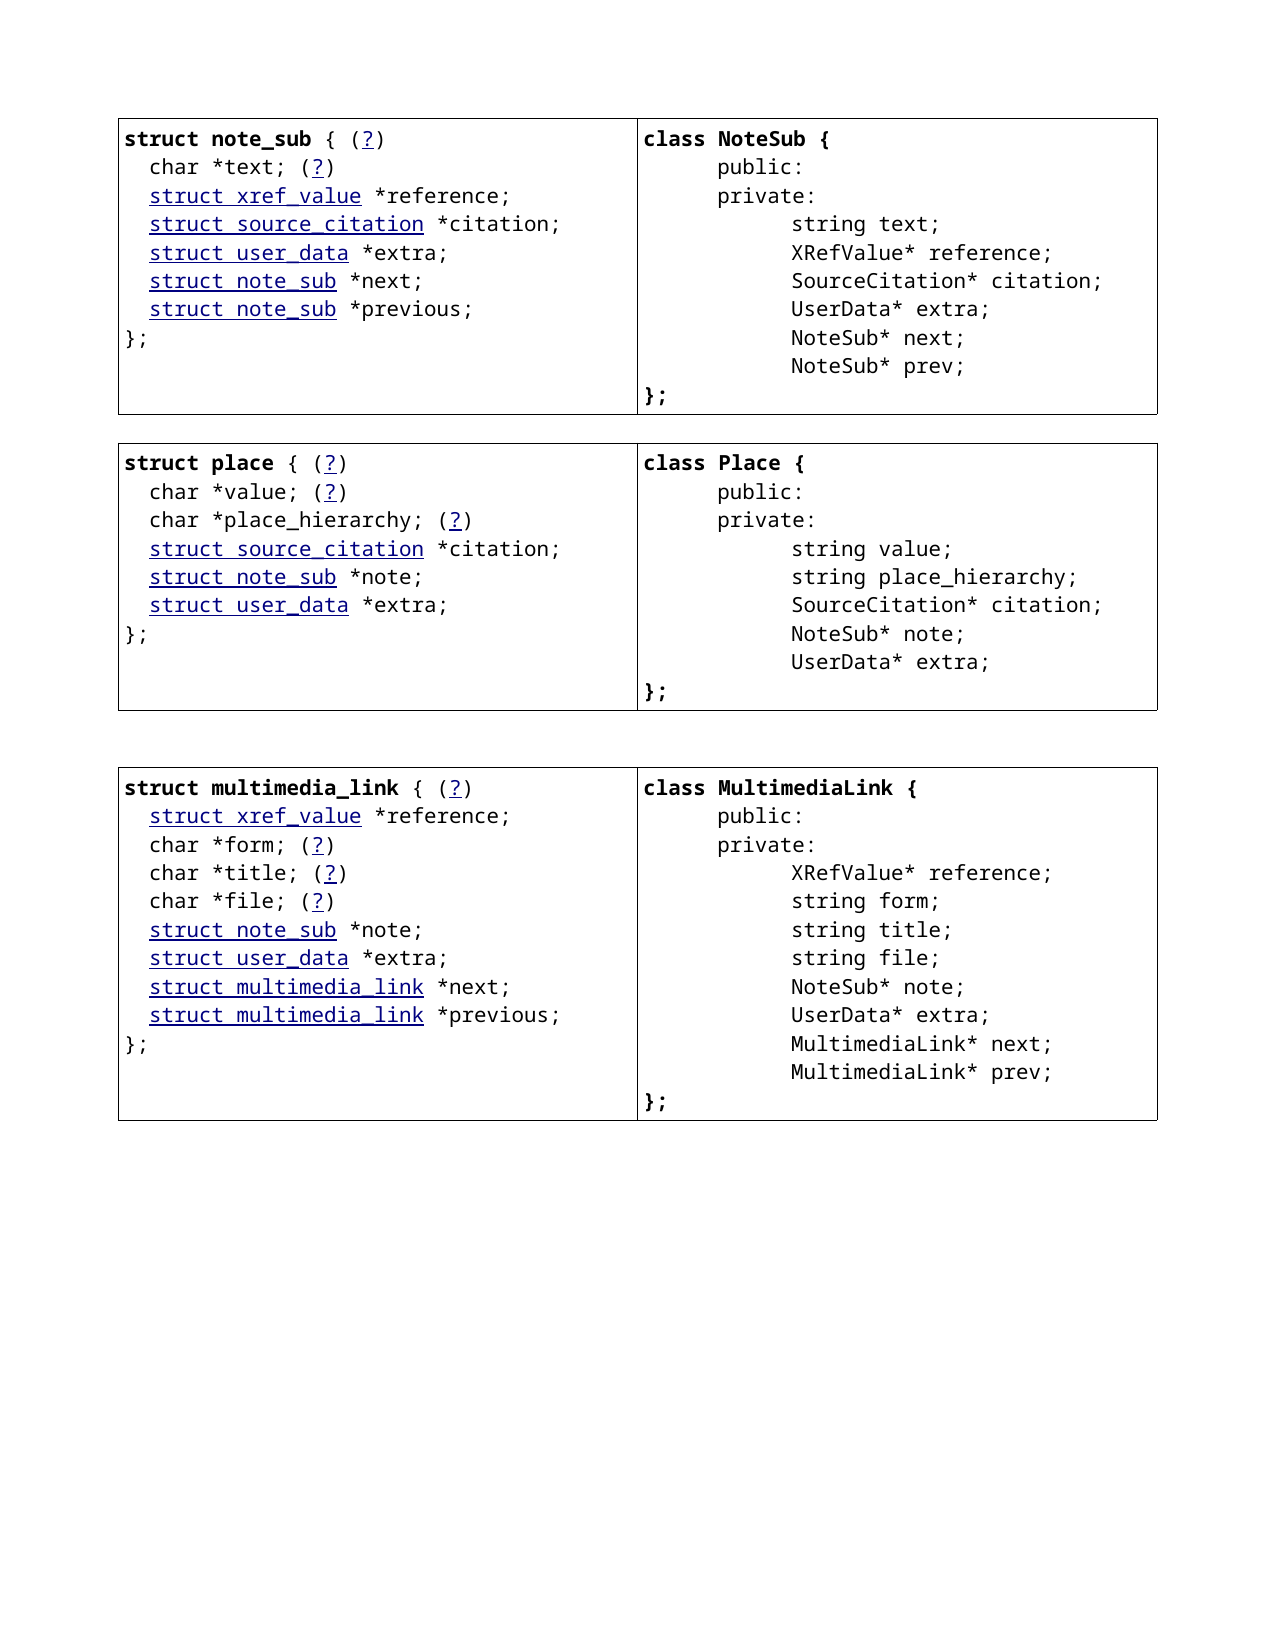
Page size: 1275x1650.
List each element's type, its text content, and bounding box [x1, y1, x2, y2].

table_header class MultimediaLink { public: private: XRefValue* reference; string form; string title; string file; NoteSub* note; UserData* extra; MultimediaLink* next; MultimediaLink* prev; }; [638, 768, 1157, 1120]
table_header struct note_sub { (?) char *text; (?) struct xref_value *reference; struct source_citation *citation; struct user_data *extra; struct note_sub *next; struct note_sub *previous; }; [119, 119, 637, 414]
table_header class Place { public: private: string value; string place_hierarchy; SourceCitation* citation; NoteSub* note; UserData* extra; }; [638, 444, 1157, 710]
table_header class NoteSub { public: private: string text; XRefValue* reference; SourceCitation* citation; UserData* extra; NoteSub* next; NoteSub* prev; }; [638, 119, 1157, 414]
table_header struct place { (?) char *value; (?) char *place_hierarchy; (?) struct source_citation *citation; struct note_sub *note; struct user_data *extra; }; [119, 444, 637, 710]
table_header struct multimedia_link { (?) struct xref_value *reference; char *form; (?) char *title; (?) char *file; (?) struct note_sub *note; struct user_data *extra; struct multimedia_link *next; struct multimedia_link *previous; }; [119, 768, 637, 1120]
